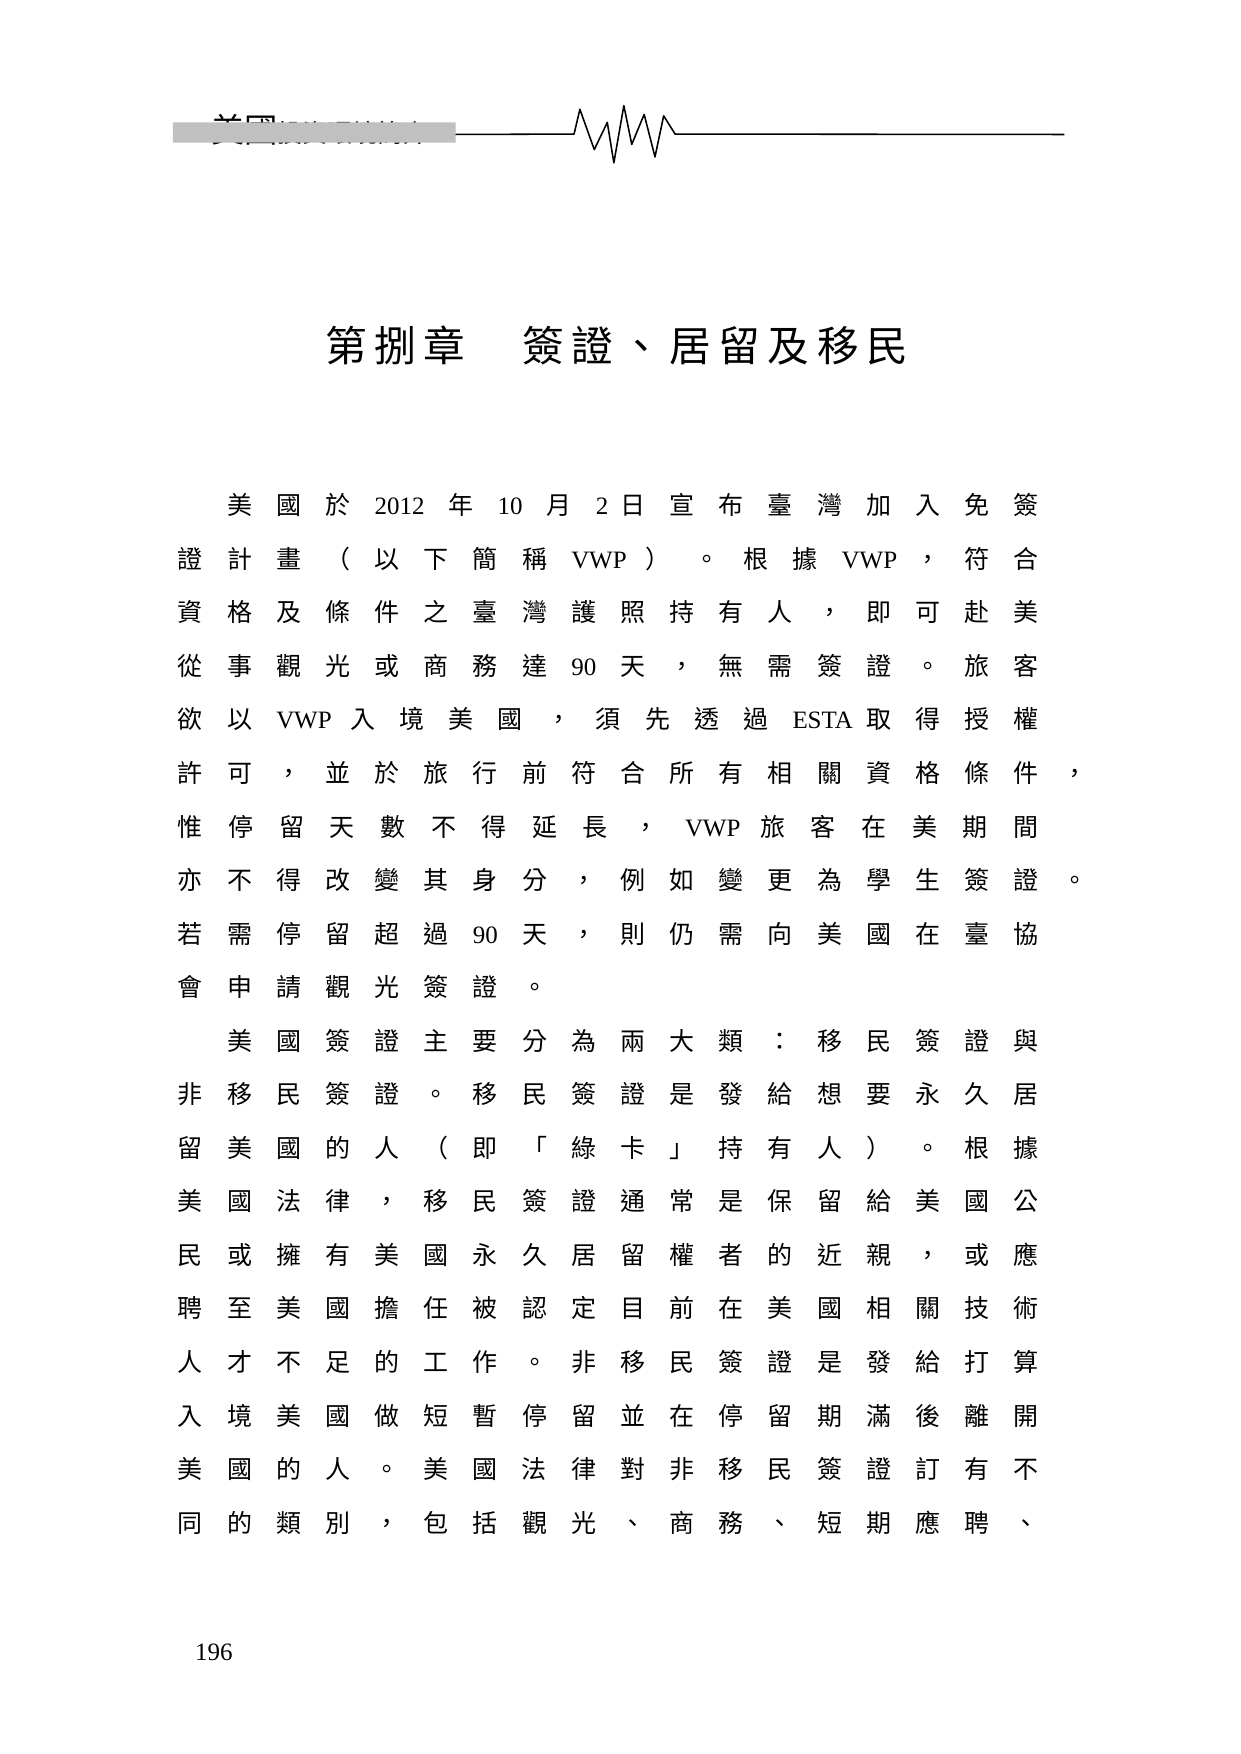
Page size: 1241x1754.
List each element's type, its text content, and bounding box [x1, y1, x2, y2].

text 第捌章 簽證、居留及移民 [178, 290, 1063, 397]
text 美國於2012年10月2日宣布臺灣加入免簽證計畫（以下簡稱VWP）。根據VWP，符合資格及條件之臺灣護照持有人，即可赴美從事觀光或商務達90天，無需簽證。旅客欲以VWP入境美國，須先透過ESTA取得授權許可，並於旅行前符合所有相關資格條件，惟停留天數不得延長，VWP旅客在美期間亦不得改變其身分，例如變更為學生簽證。若需停留超過90天，則仍需向美國在臺協會申請觀光簽證。 [178, 477, 1063, 1013]
text 美國簽證主要分為兩大類：移民簽證與非移民簽證。移民簽證是發給想要永久居留美國的人（即「綠卡」持有人）。根據美國法律，移民簽證通常是保留給美國公民或擁有美國永久居留權者的近親，或應聘至美國擔任被認定目前在美國相關技術人才不足的工作。非移民簽證是發給打算入境美國做短暫停留並在停留期滿後離開美國的人。美國法律對非移民簽證訂有不同的類別，包括觀光、商務、短期應聘、 [178, 1013, 1063, 1548]
